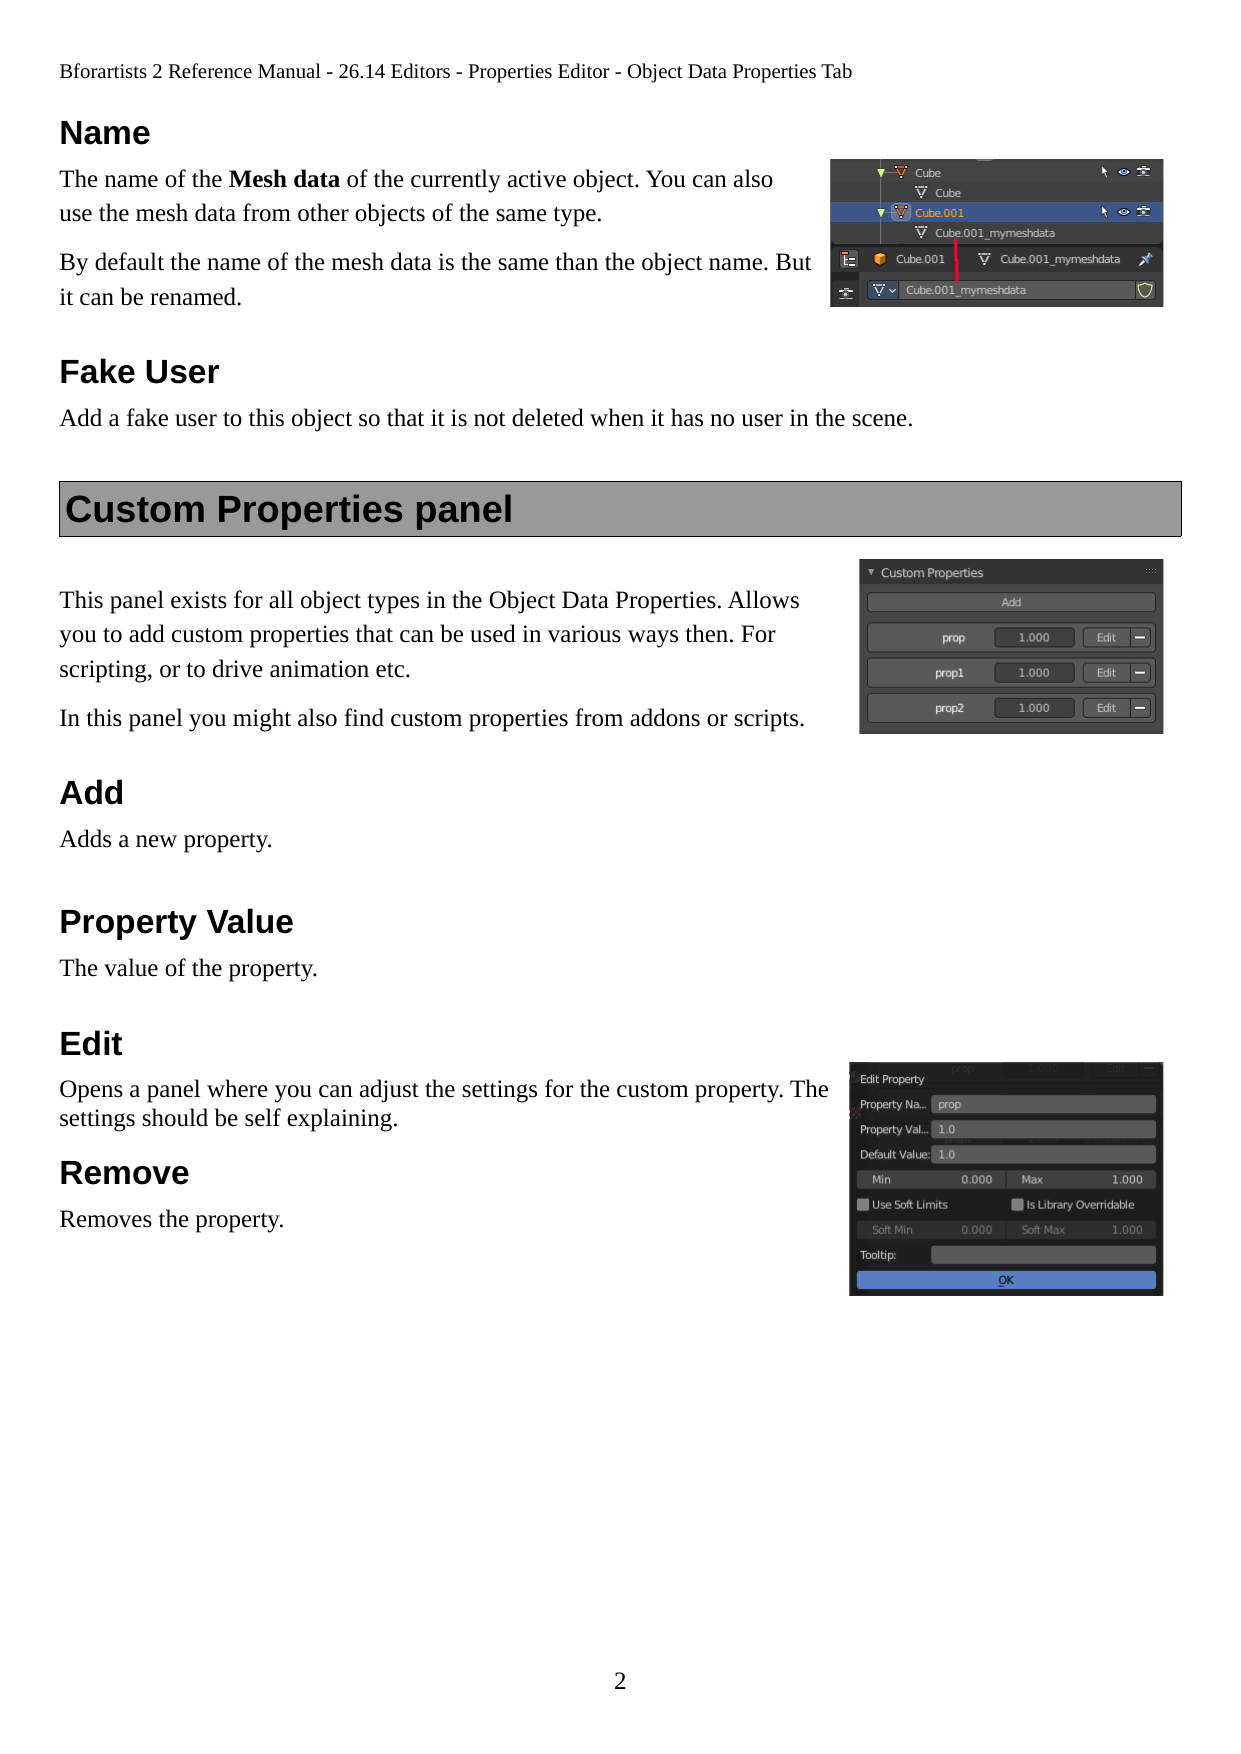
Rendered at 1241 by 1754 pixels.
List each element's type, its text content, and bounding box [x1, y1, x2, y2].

text In this panel you might also find custom properties from addons or scripts. [59, 703, 859, 732]
subtitle Edit [59, 1023, 1181, 1062]
text The value of the property. [59, 953, 1181, 982]
text Adds a new property. [59, 824, 1181, 853]
text Opens a panel where you can adjust the settings for the custom property. The settings should be self explaining. [59, 1074, 849, 1132]
subtitle Fake User [59, 352, 1181, 390]
subtitle [1164, 1153, 1181, 1192]
subtitle Add [59, 773, 1181, 812]
table_header Custom Properties panel [60, 482, 1181, 536]
text Add a fake user to this object so that it is not deleted when it has no user in the scene. [59, 403, 1181, 432]
text Removes the property. [59, 1204, 849, 1233]
subtitle Remove [59, 1153, 849, 1192]
text By default the name of the mesh data is the same than the object name. But it can be renamed. [59, 247, 1181, 311]
picture [859, 559, 1164, 734]
text This panel exists for all object types in the Object Data Properties. Allows you to add custom properties that can be used in various ways then. For scripting, or to drive animation etc. [59, 585, 859, 683]
subtitle Name [59, 113, 1181, 151]
text The name of the Mesh data of the currently active object. You can also use the mesh data from other objects of the same type. [59, 164, 830, 227]
picture [830, 159, 1164, 307]
subtitle Property Value [59, 902, 1181, 941]
text [1164, 1204, 1181, 1233]
picture [849, 1062, 1164, 1296]
